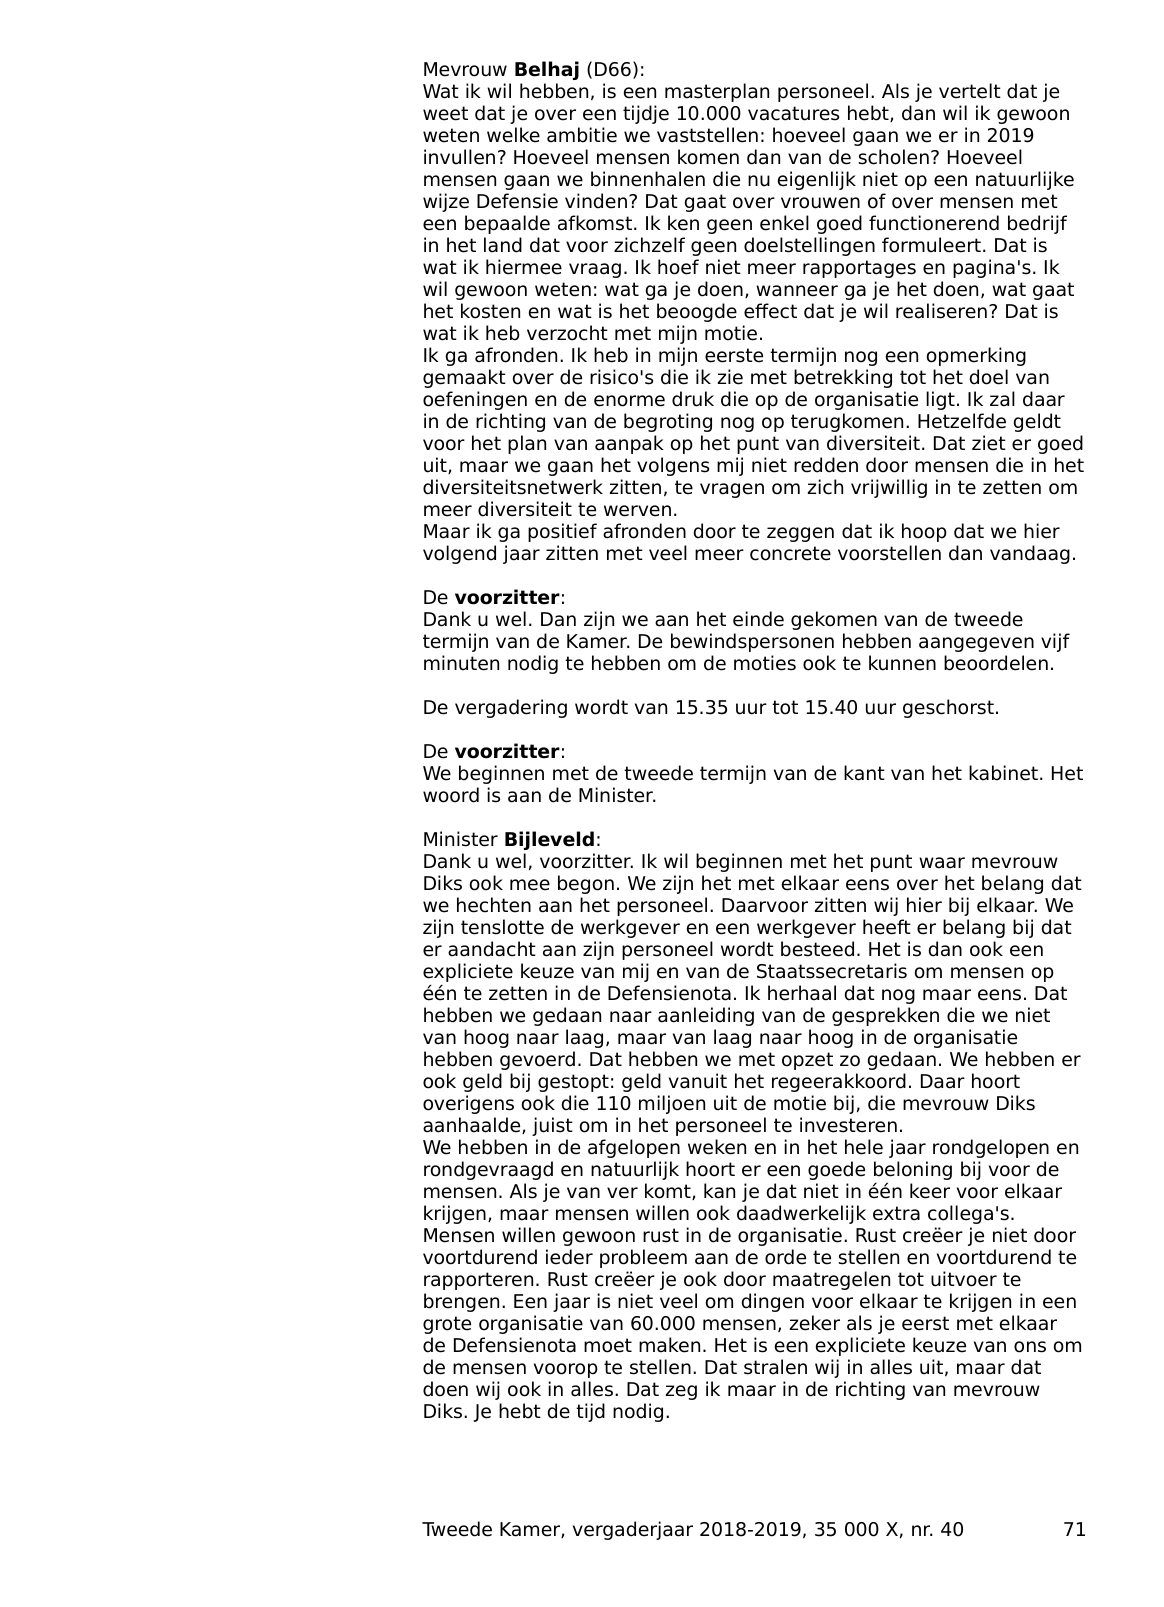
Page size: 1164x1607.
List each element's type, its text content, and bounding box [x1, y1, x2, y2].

text De voorzitter: [422, 587, 1087, 609]
text We hebben in de afgelopen weken en in het hele jaar rondgelopen en rondgevraagd en natuurlijk hoort er een goede beloning bij voor de mensen. Als je van ver komt, kan je dat niet in één keer voor elkaar krijgen, maar mensen willen ook daadwerkelijk extra collega's. Mensen willen gewoon rust in de organisatie. Rust creëer je niet door voortdurend ieder probleem aan de orde te stellen en voortdurend te rapporteren. Rust creëer je ook door maatregelen tot uitvoer te brengen. Een jaar is niet veel om dingen voor elkaar te krijgen in een grote organisatie van 60.000 mensen, zeker als je eerst met elkaar de Defensienota moet maken. Het is een expliciete keuze van ons om de mensen voorop te stellen. Dat stralen wij in alles uit, maar dat doen wij ook in alles. Dat zeg ik maar in de richting van mevrouw Diks. Je hebt de tijd nodig. [422, 1137, 1087, 1423]
text Minister Bijleveld: [422, 829, 1087, 851]
text Dank u wel, voorzitter. Ik wil beginnen met het punt waar mevrouw Diks ook mee begon. We zijn het met elkaar eens over het belang dat we hechten aan het personeel. Daarvoor zitten wij hier bij elkaar. We zijn tenslotte de werkgever en een werkgever heeft er belang bij dat er aandacht aan zijn personeel wordt besteed. Het is dan ook een expliciete keuze van mij en van de Staatssecretaris om mensen op één te zetten in de Defensienota. Ik herhaal dat nog maar eens. Dat hebben we gedaan naar aanleiding van de gesprekken die we niet van hoog naar laag, maar van laag naar hoog in de organisatie hebben gevoerd. Dat hebben we met opzet zo gedaan. We hebben er ook geld bij gestopt: geld vanuit het regeerakkoord. Daar hoort overigens ook die 110 miljoen uit de motie bij, die mevrouw Diks aanhaalde, juist om in het personeel te investeren. [422, 851, 1087, 1137]
text Ik ga afronden. Ik heb in mijn eerste termijn nog een opmerking gemaakt over de risico's die ik zie met betrekking tot het doel van oefeningen en de enorme druk die op de organisatie ligt. Ik zal daar in de richting van de begroting nog op terugkomen. Hetzelfde geldt voor het plan van aanpak op het punt van diversiteit. Dat ziet er goed uit, maar we gaan het volgens mij niet redden door mensen die in het diversiteitsnetwerk zitten, te vragen om zich vrijwillig in te zetten om meer diversiteit te werven. [422, 345, 1087, 521]
text Mevrouw Belhaj (D66): [422, 59, 1087, 81]
text De voorzitter: [422, 741, 1087, 763]
text Wat ik wil hebben, is een masterplan personeel. Als je vertelt dat je weet dat je over een tijdje 10.000 vacatures hebt, dan wil ik gewoon weten welke ambitie we vaststellen: hoeveel gaan we er in 2019 invullen? Hoeveel mensen komen dan van de scholen? Hoeveel mensen gaan we binnenhalen die nu eigenlijk niet op een natuurlijke wijze Defensie vinden? Dat gaat over vrouwen of over mensen met een bepaalde afkomst. Ik ken geen enkel goed functionerend bedrijf in het land dat voor zichzelf geen doelstellingen formuleert. Dat is wat ik hiermee vraag. Ik hoef niet meer rapportages en pagina's. Ik wil gewoon weten: wat ga je doen, wanneer ga je het doen, wat gaat het kosten en wat is het beoogde effect dat je wil realiseren? Dat is wat ik heb verzocht met mijn motie. [422, 81, 1087, 345]
text Dank u wel. Dan zijn we aan het einde gekomen van de tweede termijn van de Kamer. De bewindspersonen hebben aangegeven vijf minuten nodig te hebben om de moties ook te kunnen beoordelen. [422, 609, 1087, 675]
text Maar ik ga positief afronden door te zeggen dat ik hoop dat we hier volgend jaar zitten met veel meer concrete voorstellen dan vandaag. [422, 521, 1087, 564]
text We beginnen met de tweede termijn van de kant van het kabinet. Het woord is aan de Minister. [422, 763, 1087, 807]
text De vergadering wordt van 15.35 uur tot 15.40 uur geschorst. [422, 697, 1087, 719]
